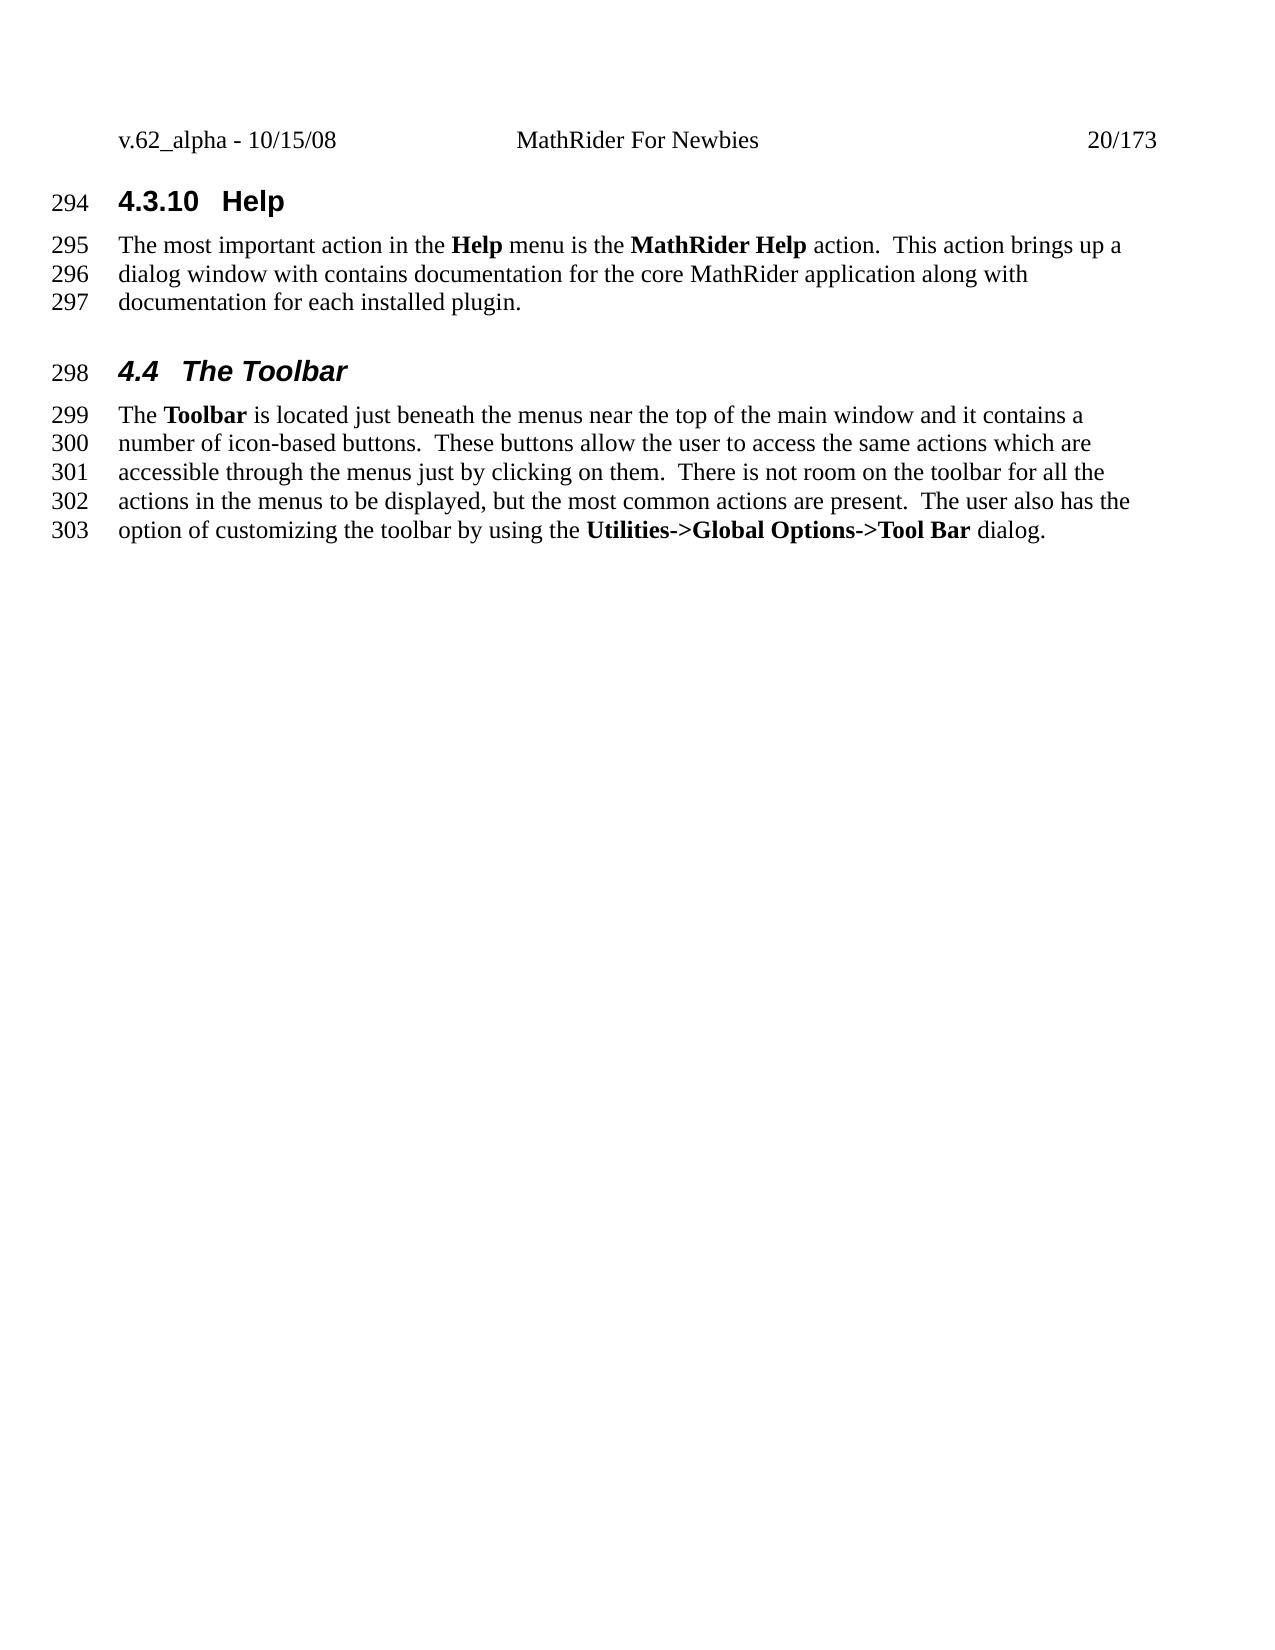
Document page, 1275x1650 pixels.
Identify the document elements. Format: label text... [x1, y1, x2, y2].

text The Toolbar is located just beneath the menus near the top of the main window and it contains a number of icon-based buttons. These buttons allow the user to access the same actions which are accessible through the menus just by clicking on them. There is not room on the toolbar for all the actions in the menus to be displayed, but the most common actions are present. The user also has the option of customizing the toolbar by using the Utilities->Global Options->Tool Bar dialog. [118, 400, 1157, 543]
subtitle The Toolbar [118, 354, 1157, 387]
text The most important action in the Help menu is the MathRider Help action. This action brings up a dialog window with contains documentation for the core MathRider application along with documentation for each installed plugin. [118, 230, 1157, 316]
subtitle Help [118, 184, 1157, 217]
